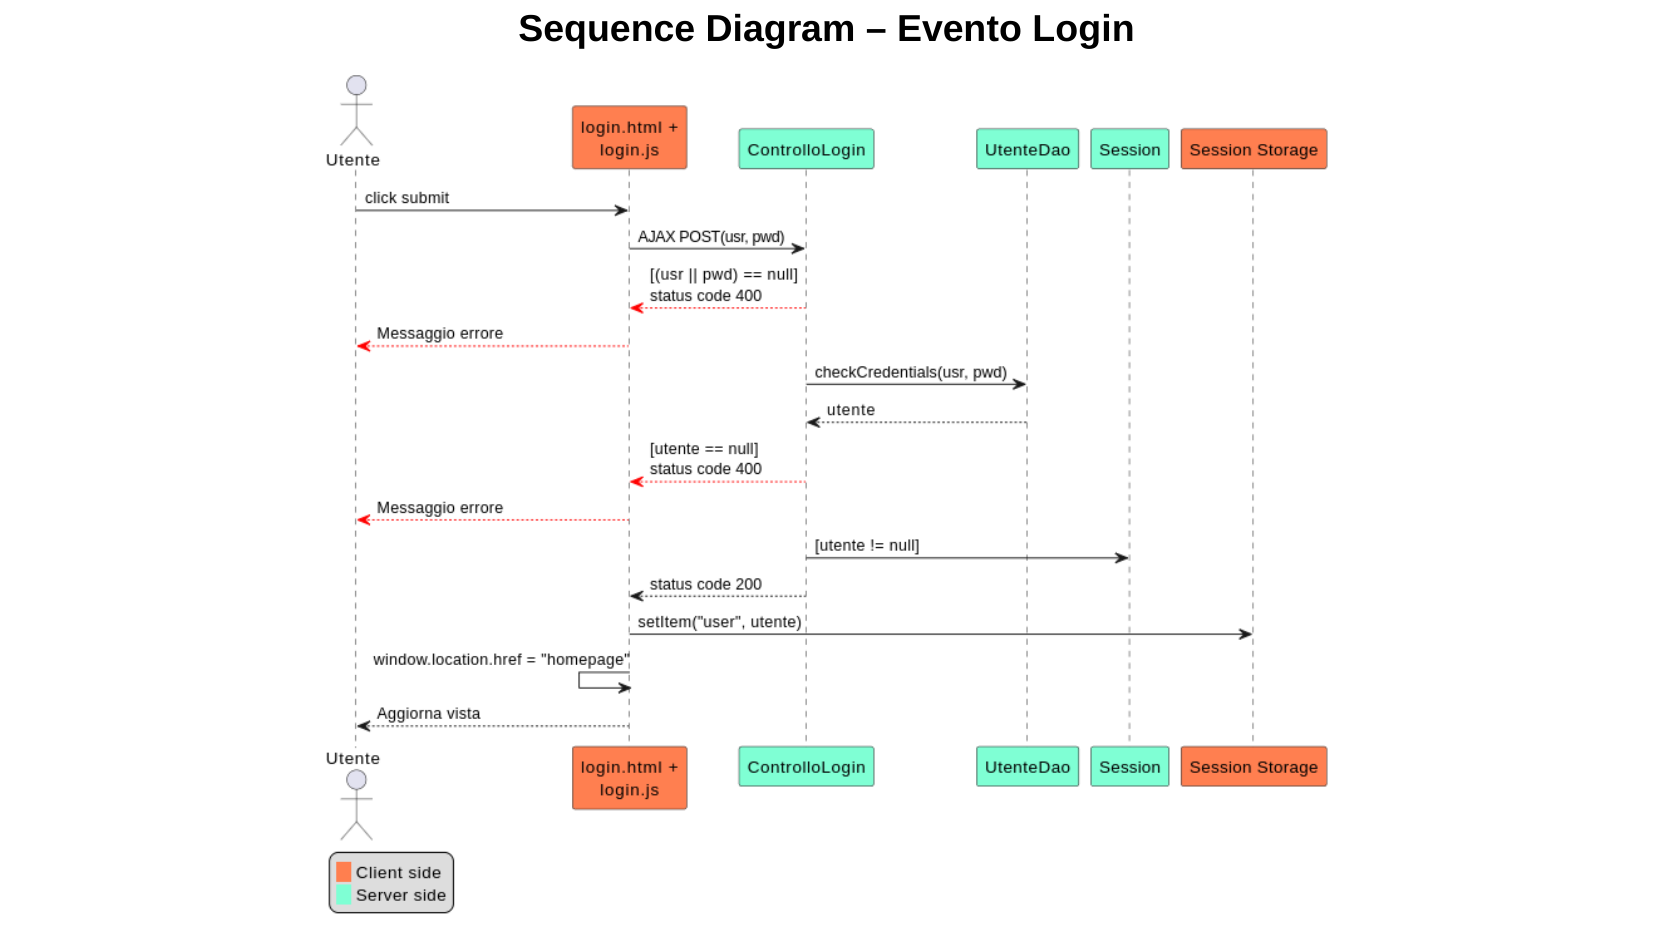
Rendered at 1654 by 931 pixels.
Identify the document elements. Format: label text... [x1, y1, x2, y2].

text_box Sequence Diagram – Evento Login [489, 0, 1165, 57]
picture [320, 69, 1334, 931]
